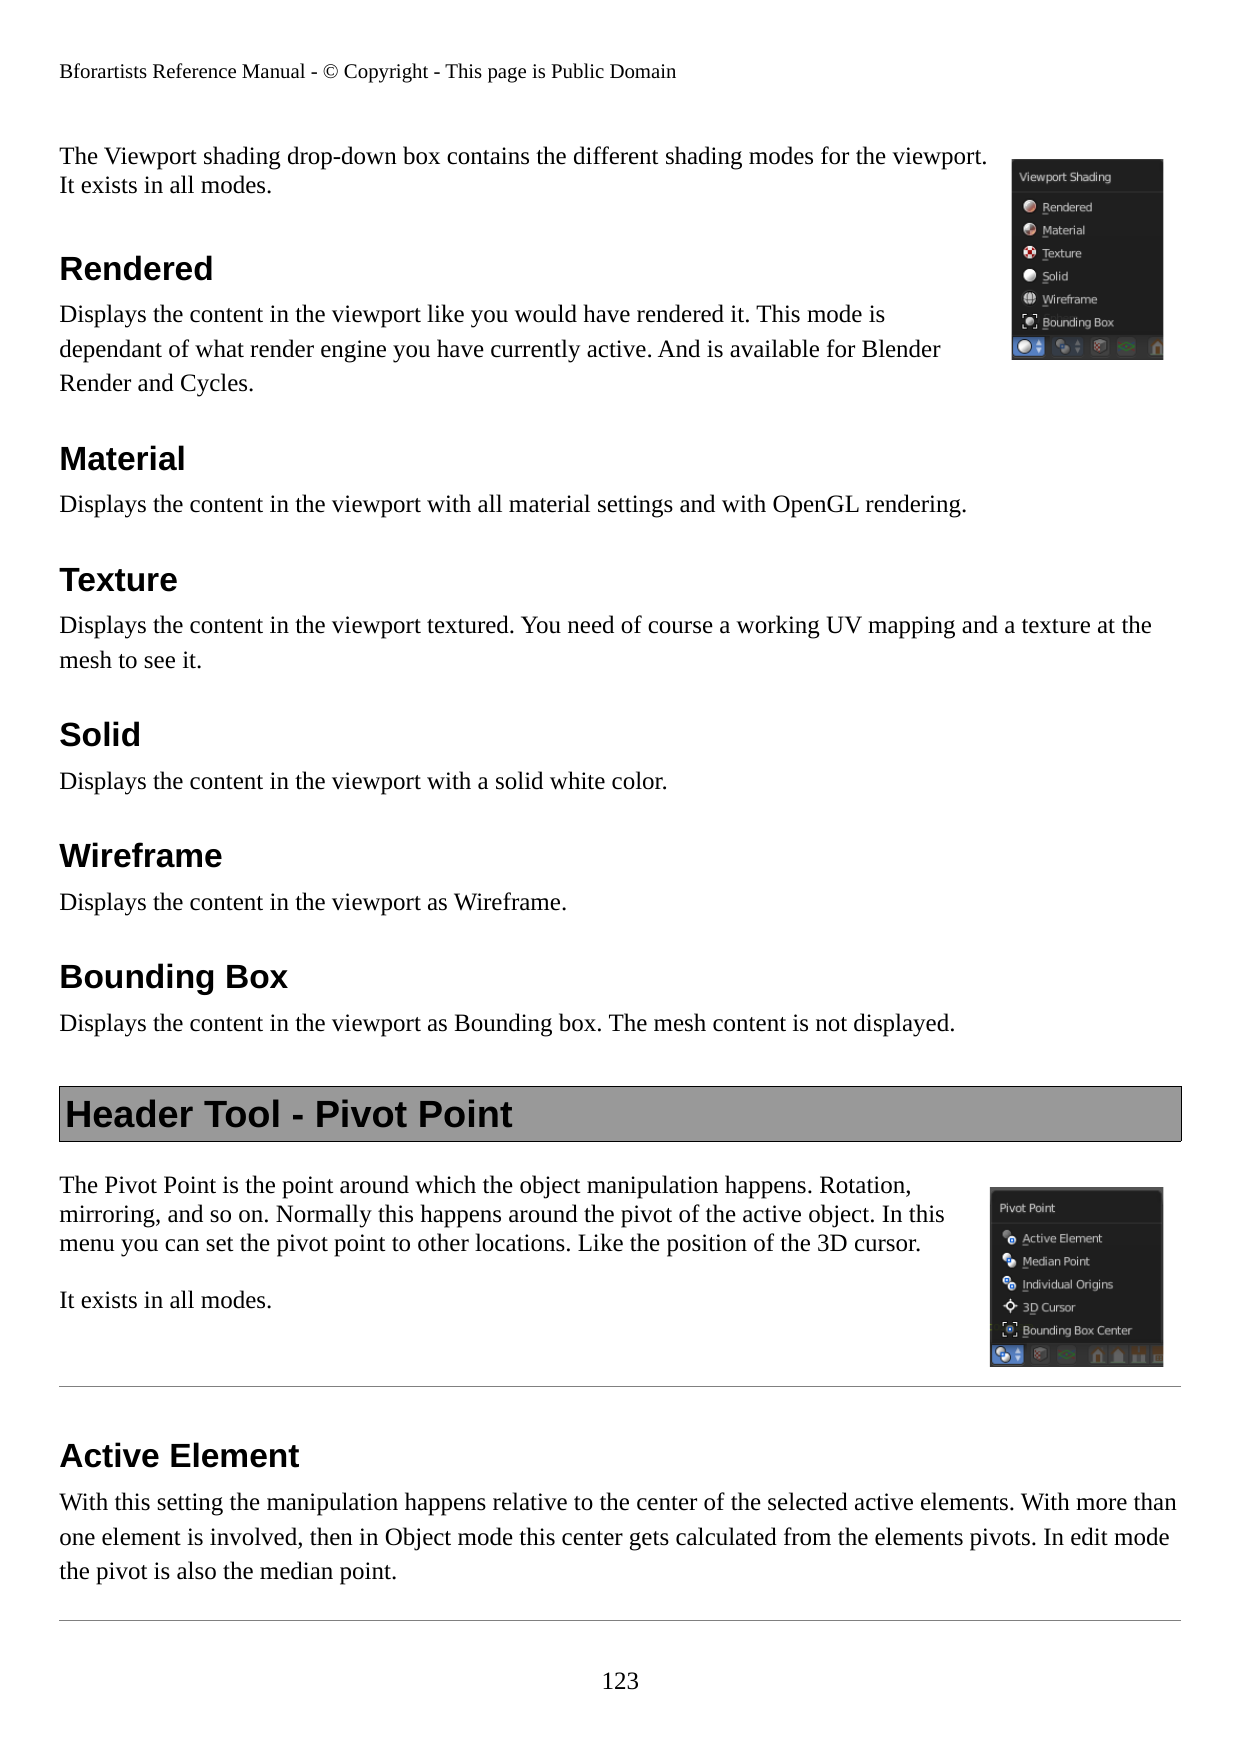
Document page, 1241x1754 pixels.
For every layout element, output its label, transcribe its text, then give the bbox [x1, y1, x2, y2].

picture [989, 1187, 1164, 1367]
subtitle Rendered [59, 248, 1011, 287]
subtitle Solid [59, 715, 1181, 754]
text Displays the content in the viewport as Wireframe. [59, 887, 1181, 916]
text [1164, 1285, 1181, 1314]
subtitle Bounding Box [59, 957, 1181, 996]
subtitle Wireframe [59, 836, 1181, 875]
text With this setting the manipulation happens relative to the center of the selected active elements. With more than one element is involved, then in Object mode this center gets calculated from the elements pivots. In edit mode the pivot is also the median point. [59, 1487, 1181, 1585]
text Displays the content in the viewport as Bounding box. The mesh content is not displayed. [59, 1008, 1181, 1037]
text The Pivot Point is the point around which the object manipulation happens. Rotation, mirroring, and so on. Normally this happens around the pivot of the active object. In this menu you can set the pivot point to other locations. Like the position of the 3D cursor. [59, 1170, 1181, 1256]
text The Viewport shading drop-down box contains the different shading modes for the viewport. It exists in all modes. [59, 141, 1181, 199]
text Displays the content in the viewport textured. You need of course a working UV mapping and a texture at the mesh to see it. [59, 611, 1181, 674]
text It exists in all modes. [59, 1285, 989, 1314]
subtitle Material [59, 438, 1181, 477]
text Displays the content in the viewport with all material settings and with OpenGL rendering. [59, 489, 1181, 518]
subtitle [1164, 248, 1181, 287]
subtitle Texture [59, 559, 1181, 598]
picture [1011, 159, 1164, 360]
table_header Header Tool - Pivot Point [60, 1087, 1181, 1141]
text Displays the content in the viewport with a solid white color. [59, 766, 1181, 795]
subtitle Active Element [59, 1436, 1181, 1475]
text Displays the content in the viewport like you would have rendered it. This mode is dependant of what render engine you have currently active. And is available for Blender Render and Cycles. [59, 299, 1181, 397]
